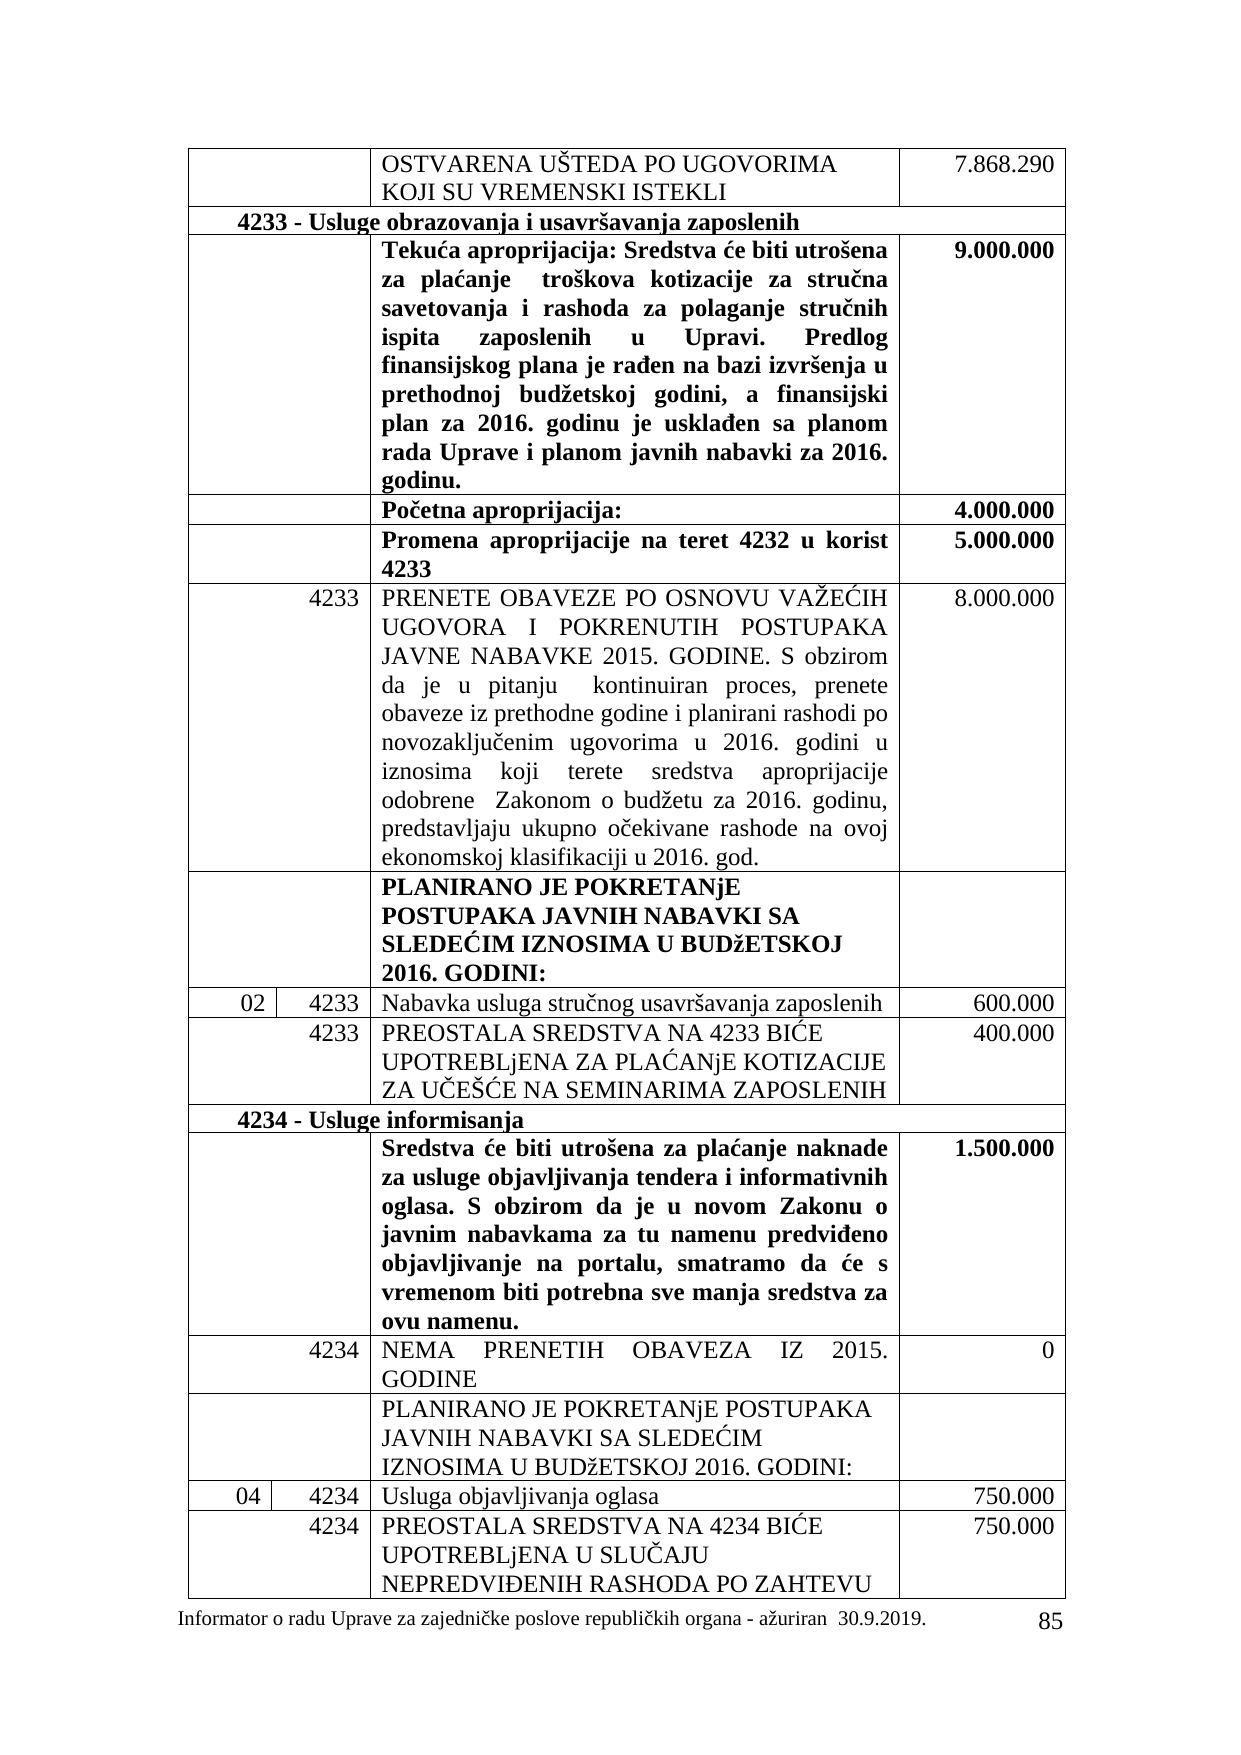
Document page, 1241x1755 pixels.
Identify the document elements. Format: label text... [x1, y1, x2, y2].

table_cell Nabavka usluga stručnog usavršavanja zaposlenih [371, 988, 899, 1017]
table_cell 4233 [277, 988, 370, 1017]
table_cell 4233 [189, 1018, 370, 1104]
table_cell 02 [189, 988, 276, 1017]
table_cell Početna aproprijacija: [371, 495, 899, 524]
table_cell PREOSTALA SREDSTVA NA 4233 BIĆE UPOTREBLjENA ZA PLAĆANјE KOTIZACIJE ZA UČEŠĆE NA SEMINARIMA ZAPOSLENIH [371, 1018, 899, 1104]
table_cell 9.000.000 [900, 235, 1065, 494]
table_cell [900, 872, 1065, 987]
table_cell PLANIRANO JE POKRETANјE POSTUPAKA JAVNIH NABAVKI SA SLEDEĆIM IZNOSIMA U BUDžETSKOJ 2016. GODINI: [371, 1394, 899, 1480]
table_cell [189, 1133, 370, 1334]
table_cell 4234 - Usluge informisanja [189, 1105, 1065, 1132]
table_cell Usluga objavlјivanja oglasa [371, 1481, 899, 1510]
table_cell 8.000.000 [900, 584, 1065, 871]
table_cell 4234 [189, 1336, 370, 1393]
table_cell 7.868.290 [900, 149, 1065, 206]
table_cell [189, 1394, 370, 1480]
table_cell 0 [900, 1336, 1065, 1393]
table_cell [189, 149, 370, 206]
table_cell 400.000 [900, 1018, 1065, 1104]
table_cell 750.000 [900, 1481, 1065, 1510]
table_cell 750.000 [900, 1511, 1065, 1597]
table_cell 4233 - Usluge obrazovanja i usavršavanja zaposlenih [189, 207, 1065, 234]
table_cell [189, 872, 370, 987]
table_cell 600.000 [900, 988, 1065, 1017]
table_cell 04 [189, 1481, 271, 1510]
table_cell 4233 [189, 584, 370, 871]
table_cell Promena aproprijacije na teret 4232 u korist 4233 [371, 525, 899, 582]
table_cell [900, 1394, 1065, 1480]
table_cell 5.000.000 [900, 525, 1065, 582]
table_cell PLANIRANO JE POKRETANјE POSTUPAKA JAVNIH NABAVKI SA SLEDEĆIM IZNOSIMA U BUDžETSKOJ 2016. GODINI: [371, 872, 899, 987]
table_cell [189, 495, 370, 524]
table_cell [189, 525, 370, 582]
table_cell Sredstva će biti utrošena za plaćanje naknade za usluge objavlјivanja tendera i informativnih oglasa. S obzirom da je u novom Zakonu o javnim nabavkama za tu namenu predviđeno objavlјivanje na portalu, smatramo da će s vremenom biti potrebna sve manja sredstva za ovu namenu. [371, 1133, 899, 1334]
table_cell OSTVARENA UŠTEDA PO UGOVORIMA KOJI SU VREMENSKI ISTEKLI [371, 149, 899, 206]
table_cell 4234 [189, 1511, 370, 1597]
table_cell Tekuća aproprijacija: Sredstva će biti utrošena za plaćanje troškova kotizacije za stručna savetovanja i rashoda za polaganje stručnih ispita zaposlenih u Upravi. Predlog finansijskog plana je rađen na bazi izvršenja u prethodnoj budžetskoj godini, a finansijski plan za 2016. godinu je usklađen sa planom rada Uprave i planom javnih nabavki za 2016. godinu. [371, 235, 899, 494]
table_cell NEMA PRENETIH OBAVEZA IZ 2015. GODINE [371, 1336, 899, 1393]
table_cell 4234 [272, 1481, 370, 1510]
table_cell 1.500.000 [900, 1133, 1065, 1334]
table_cell PREOSTALA SREDSTVA NA 4234 BIĆE UPOTREBLjENA U SLUČAJU NEPREDVIĐENIH RASHODA PO ZAHTEVU [371, 1511, 899, 1597]
table_cell 4.000.000 [900, 495, 1065, 524]
table_cell [189, 235, 370, 494]
table_cell PRENETE OBAVEZE PO OSNOVU VAŽEĆIH UGOVORA I POKRENUTIH POSTUPAKA JAVNE NABAVKE 2015. GODINE. S obzirom da je u pitanju kontinuiran proces, prenete obaveze iz prethodne godine i planirani rashodi po novozaklјučenim ugovorima u 2016. godini u iznosima koji terete sredstva aproprijacije odobrene Zakonom o budžetu za 2016. godinu, predstavlјaju ukupno očekivane rashode na ovoj ekonomskoj klasifikaciji u 2016. god. [371, 584, 899, 871]
